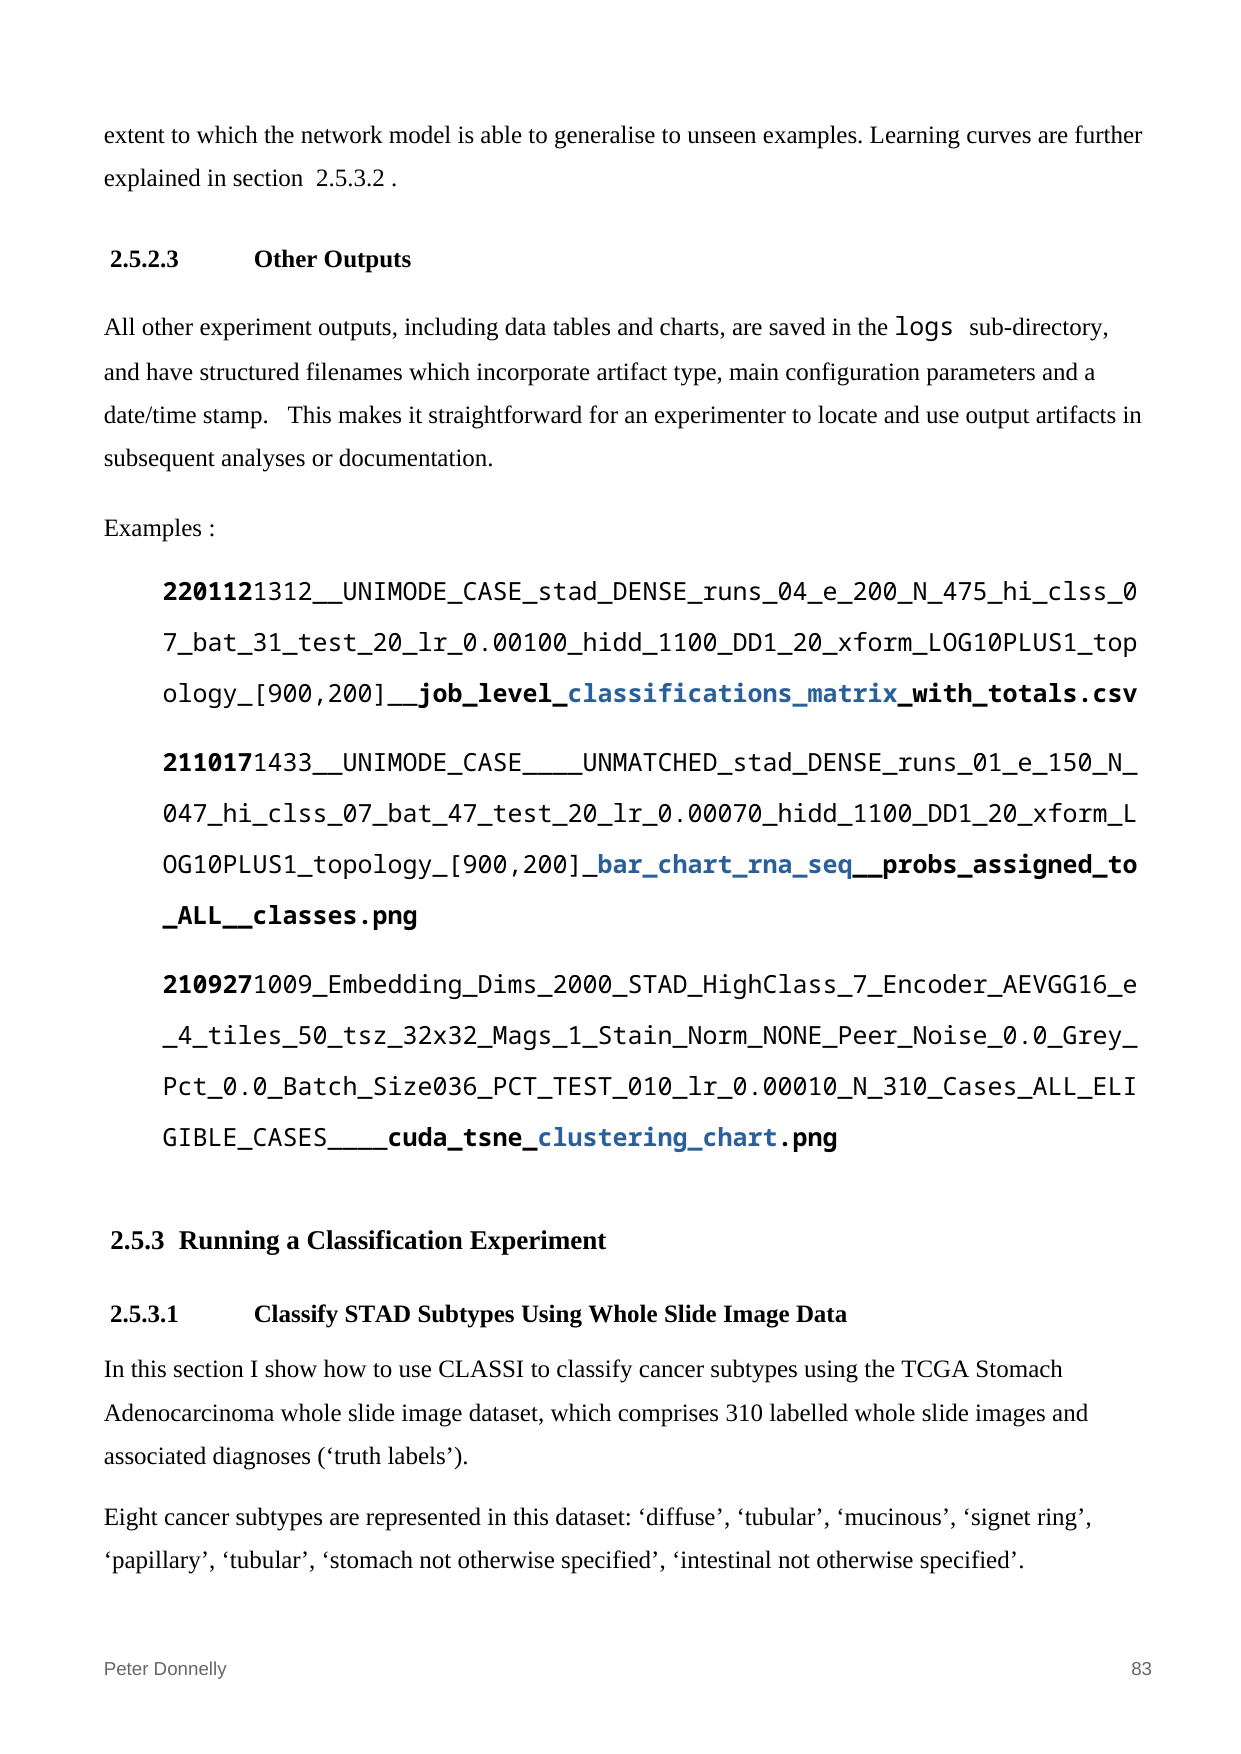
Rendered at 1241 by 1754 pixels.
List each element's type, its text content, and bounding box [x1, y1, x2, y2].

subtitle Other Outputs [103, 244, 1146, 273]
subtitle Running a Classification Experiment [103, 1224, 1146, 1255]
text 2201121312__UNIMODE_CASE_stad_DENSE_runs_04_e_200_N_475_hi_clss_07_bat_31_test_20_lr_0.00100_hidd_1100_DD1_20_xform_LOG10PLUS1_topology_[900,200]__job_level_classifications_matrix_with_totals.csv [162, 574, 1146, 710]
text All other experiment outputs, including data tables and charts, are saved in the logs sub-directory, and have structured filenames which incorporate artifact type, main configuration parameters and a date/time stamp. This makes it straightforward for an experimenter to locate and use output artifacts in subsequent analyses or documentation. [103, 308, 1146, 472]
text Examples : [103, 513, 1146, 542]
text 2110171433__UNIMODE_CASE____UNMATCHED_stad_DENSE_runs_01_e_150_N_047_hi_clss_07_bat_47_test_20_lr_0.00070_hidd_1100_DD1_20_xform_LOG10PLUS1_topology_[900,200]_bar_chart_rna_seq__probs_assigned_to_ALL__classes.png [162, 744, 1146, 932]
text 2109271009_Embedding_Dims_2000_STAD_HighClass_7_Encoder_AEVGG16_e_4_tiles_50_tsz_32x32_Mags_1_Stain_Norm_NONE_Peer_Noise_0.0_Grey_Pct_0.0_Batch_Size036_PCT_TEST_010_lr_0.00010_N_310_Cases_ALL_ELIGIBLE_CASES____cuda_tsne_clustering_chart.png [162, 966, 1146, 1154]
text Eight cancer subtypes are represented in this dataset: ‘diffuse’, ‘tubular’, ‘mucinous’, ‘signet ring’, ‘papillary’, ‘tubular’, ‘stomach not otherwise specified’, ‘intestinal not otherwise specified’. [103, 1502, 1146, 1573]
text In this section I show how to use CLASSI to classify cancer subtypes using the TCGA Stomach Adenocarcinoma whole slide image dataset, which comprises 310 labelled whole slide images and associated diagnoses (‘truth labels’). [103, 1354, 1146, 1469]
text extent to which the network model is able to generalise to unseen examples. Learning curves are further explained in section 2.5.3.2. [103, 120, 1146, 192]
subtitle Classify STAD Subtypes Using Whole Slide Image Data [103, 1299, 1146, 1328]
